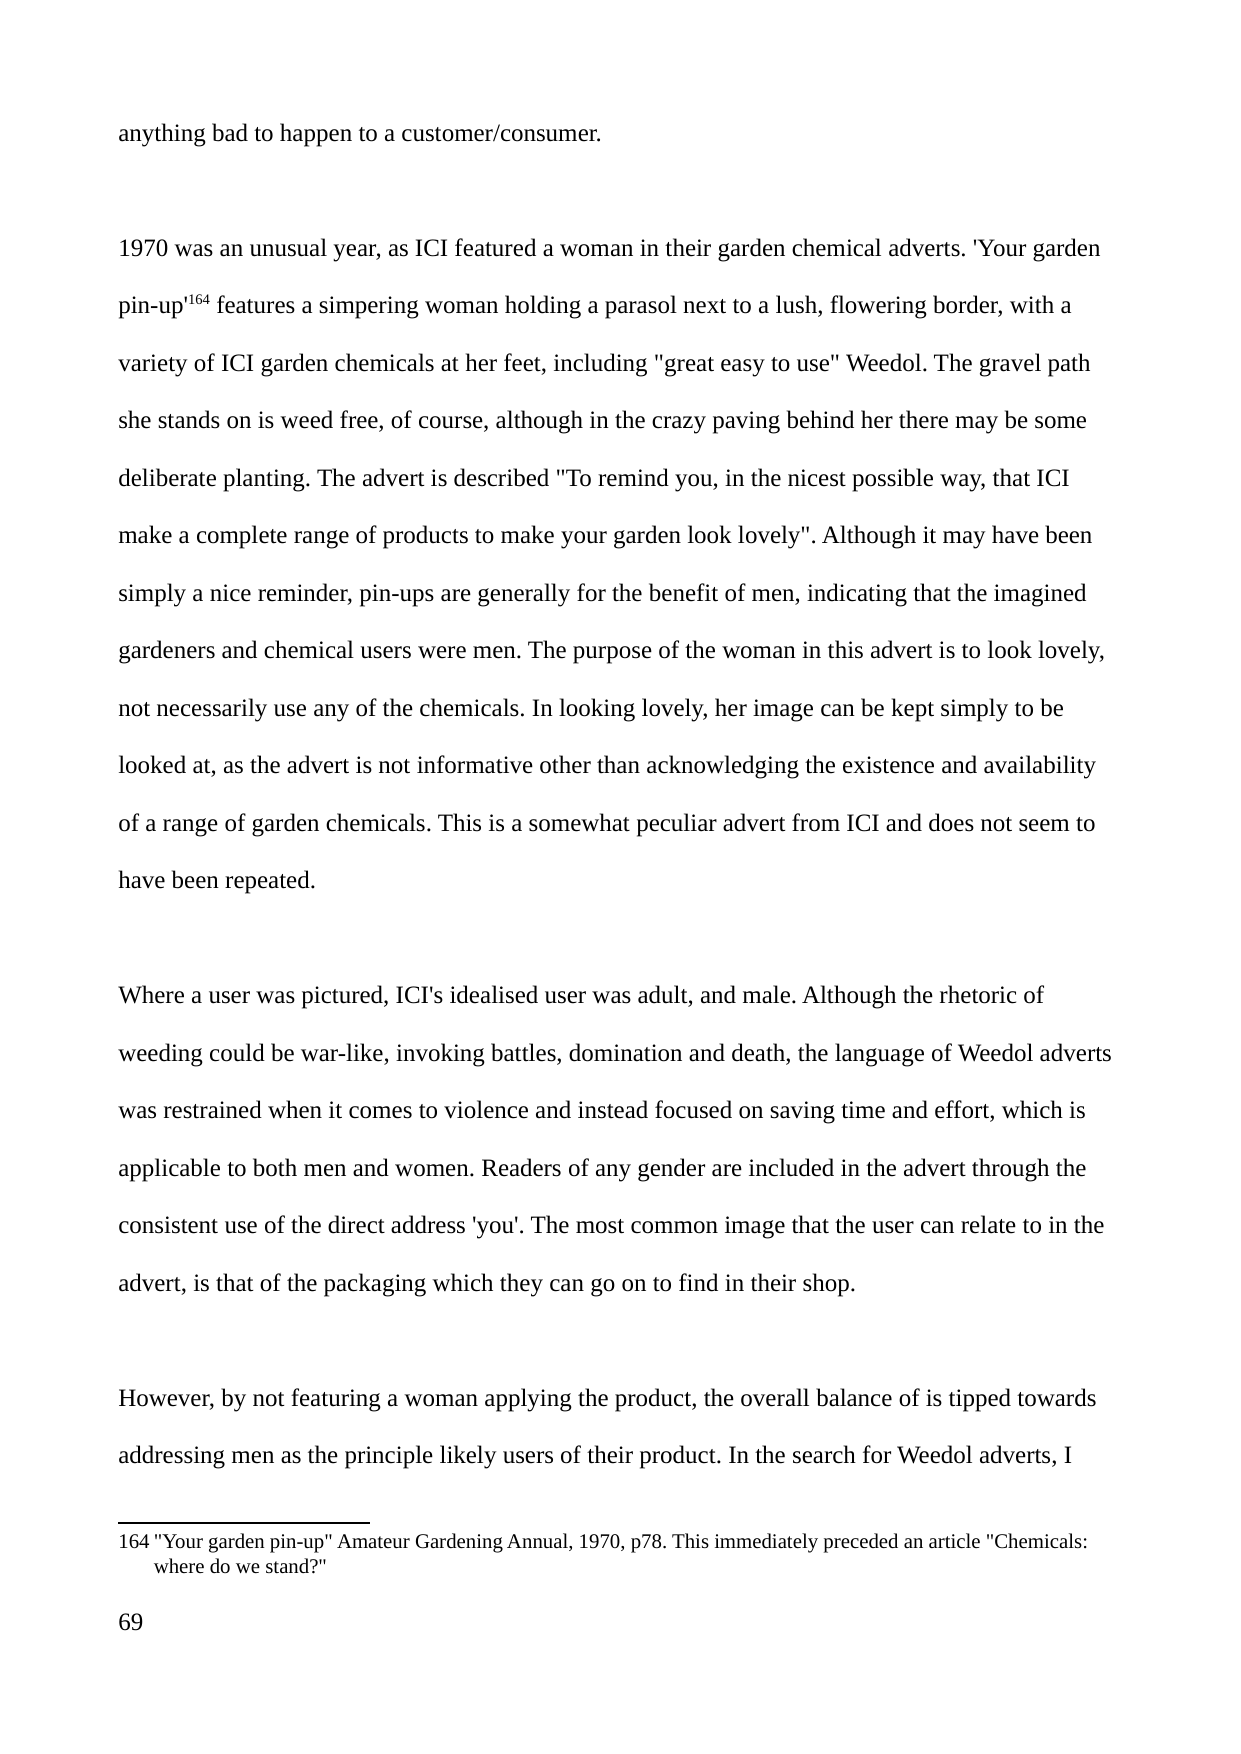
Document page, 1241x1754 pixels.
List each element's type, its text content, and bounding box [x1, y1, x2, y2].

text "Your garden pin-up" Amateur Gardening Annual, 1970, p78. This immediately preceded an article "Chemicals: where do we stand?" [118, 1529, 1122, 1578]
text anything bad to happen to a customer/consumer. [118, 118, 1122, 147]
text 1970 was an unusual year, as ICI featured a woman in their garden chemical adverts. 'Your garden pin-up' features a simpering woman holding a parasol next to a lush, flowering border, with a variety of ICI garden chemicals at her feet, including "great easy to use" Weedol. The gravel path she stands on is weed free, of course, although in the crazy paving behind her there may be some deliberate planting. The advert is described "To remind you, in the nicest possible way, that ICI make a complete range of products to make your garden look lovely". Although it may have been simply a nice reminder, pin-ups are generally for the benefit of men, indicating that the imagined gardeners and chemical users were men. The purpose of the woman in this advert is to look lovely, not necessarily use any of the chemicals. In looking lovely, her image can be kept simply to be looked at, as the advert is not informative other than acknowledging the existence and availability of a range of garden chemicals. This is a somewhat peculiar advert from ICI and does not seem to have been repeated. [118, 233, 1122, 894]
text However, by not featuring a woman applying the product, the overall balance of is tipped towards addressing men as the principle likely users of their product. In the search for Weedol adverts, I [118, 1383, 1122, 1469]
text Where a user was pictured, ICI's idealised user was adult, and male. Although the rhetoric of weeding could be war-like, invoking battles, domination and death, the language of Weedol adverts was restrained when it comes to violence and instead focused on saving time and effort, which is applicable to both men and women. Readers of any gender are included in the advert through the consistent use of the direct address 'you'. The most common image that the user can relate to in the advert, is that of the packaging which they can go on to find in their shop. [118, 981, 1122, 1297]
